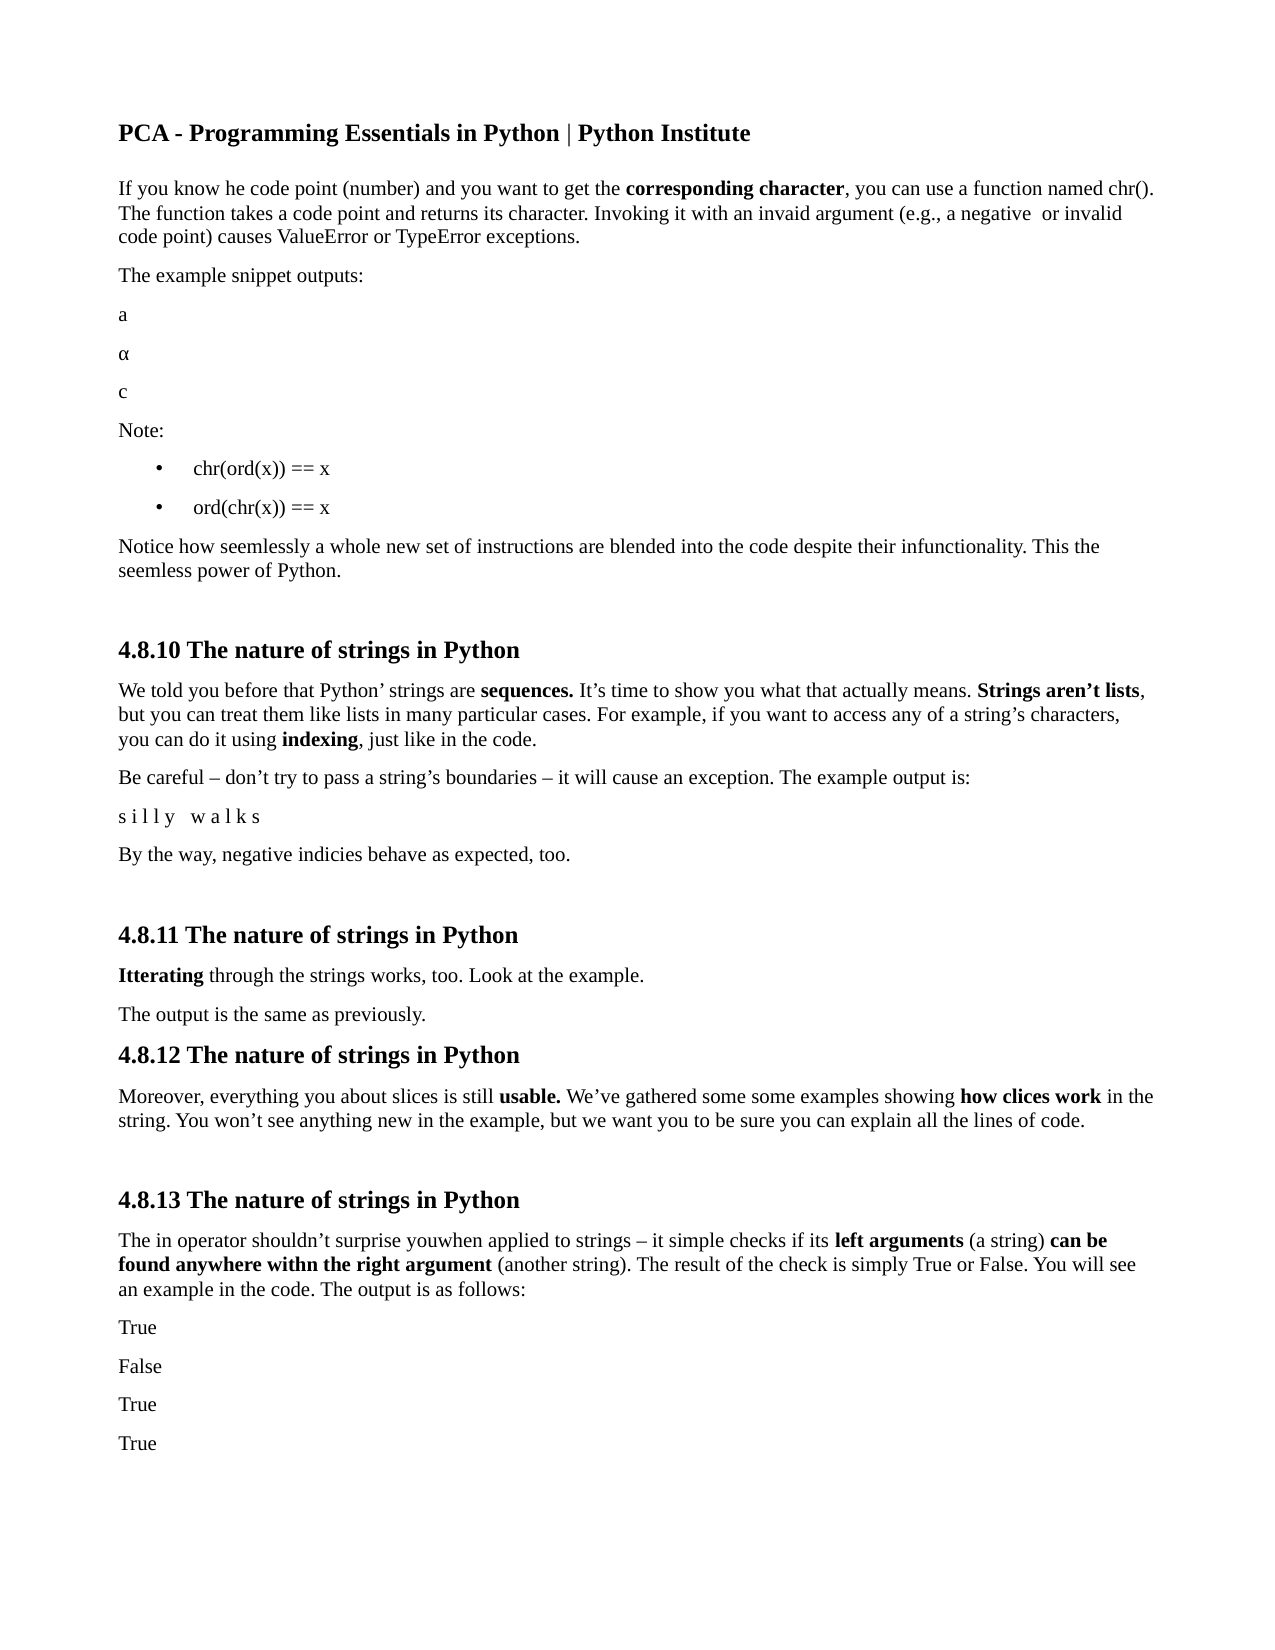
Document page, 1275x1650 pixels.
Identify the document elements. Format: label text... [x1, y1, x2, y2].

text True [118, 1431, 1157, 1455]
text The output is the same as previously. [118, 1002, 1157, 1026]
text Moreover, everything you about slices is still usable. We’ve gathered some some examples showing how clices work in the string. You won’t see anything new in the example, but we want you to be sure you can explain all the lines of code. [118, 1084, 1157, 1132]
text α [118, 340, 1157, 364]
text 4.8.12 The nature of strings in Python [118, 1040, 1157, 1069]
text The example snippet outputs: [118, 263, 1157, 287]
text 4.8.11 The nature of strings in Python [118, 920, 1157, 948]
text c [118, 379, 1157, 403]
text 4.8.10 The nature of strings in Python [118, 635, 1157, 664]
list ord(chr(x)) == x [156, 495, 1157, 519]
text The in operator shouldn’t surprise youwhen applied to strings – it simple checks if its left arguments (a string) can be found anywhere withn the right argument (another string). The result of the check is simply True or False. You will see an example in the code. The output is as follows: [118, 1228, 1157, 1301]
text 4.8.13 The nature of strings in Python [118, 1185, 1157, 1214]
text Be careful – don’t try to pass a string’s boundaries – it will cause an exception. The example output is: [118, 765, 1157, 789]
text Notice how seemlessly a whole new set of instructions are blended into the code despite their infunctionality. This the seemless power of Python. [118, 534, 1157, 582]
list chr(ord(x)) == x [156, 456, 1157, 480]
text By the way, negative indicies behave as expected, too. [118, 842, 1157, 866]
text True [118, 1392, 1157, 1416]
text True [118, 1315, 1157, 1339]
text False [118, 1354, 1157, 1378]
text s i l l y w a l k s [118, 804, 1157, 828]
text Itterating through the strings works, too. Look at the example. [118, 963, 1157, 987]
text We told you before that Python’ strings are sequences. It’s time to show you what that actually means. Strings aren’t lists, but you can treat them like lists in many particular cases. For example, if you want to access any of a string’s characters, you can do it using indexing, just like in the code. [118, 678, 1157, 751]
text If you know he code point (number) and you want to get the corresponding character, you can use a function named chr(). The function takes a code point and returns its character. Invoking it with an invaid argument (e.g., a negative or invalid code point) causes ValueError or TypeError exceptions. [118, 176, 1157, 248]
text Note: [118, 418, 1157, 442]
text a [118, 302, 1157, 326]
